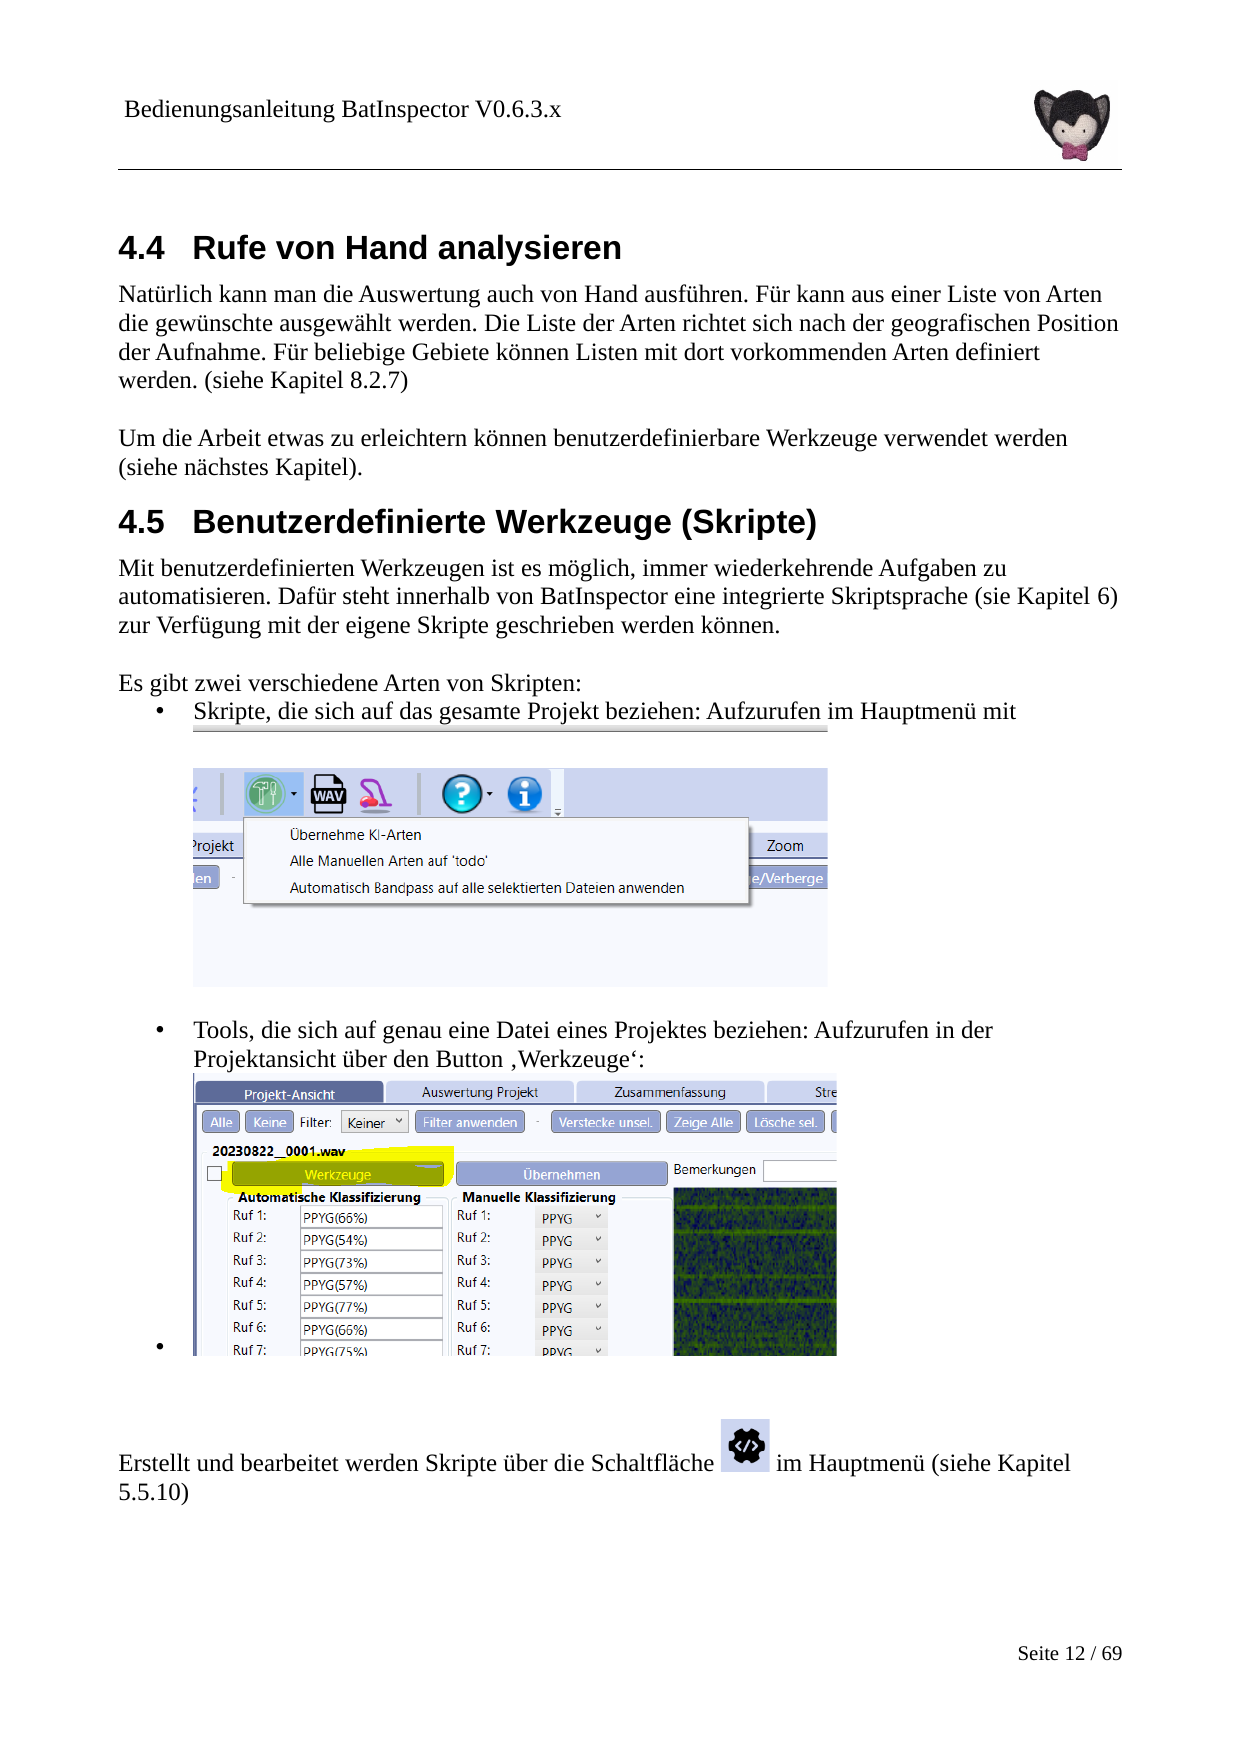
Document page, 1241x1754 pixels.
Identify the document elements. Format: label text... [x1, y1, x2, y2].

picture [193, 725, 828, 987]
text Es gibt zwei verschiedene Arten von Skripten: [118, 668, 1122, 696]
text Erstellt und bearbeitet werden Skripte über die Schaltfläche im Hauptmenü (siehe Kapitel 5.5.10) [118, 1418, 1122, 1506]
list Tools, die sich auf genau eine Datei eines Projektes beziehen: Aufzurufen in der Projektansicht über den Button ‚Werkzeuge‘: [156, 1016, 1122, 1073]
subtitle Benutzerdefinierte Werkzeuge (Skripte) [118, 501, 1122, 540]
list Skripte, die sich auf das gesamte Projekt beziehen: Aufzurufen im Hauptmenü mit [156, 696, 1122, 725]
text Mit benutzerdefinierten Werkzeugen ist es möglich, immer wiederkehrende Aufgaben zu automatisieren. Dafür steht innerhalb von BatInspector eine integrierte Skriptsprache (sie Kapitel 6) zur Verfügung mit der eigene Skripte geschrieben werden können. [118, 553, 1122, 639]
subtitle Rufe von Hand analysieren [118, 228, 1122, 267]
picture [720, 1418, 770, 1472]
text Natürlich kann man die Auswertung auch von Hand ausführen. Für kann aus einer Liste von Arten die gewünschte ausgewählt werden. Die Liste der Arten richtet sich nach der geografischen Position der Aufnahme. Für beliebige Gebiete können Listen mit dort vorkommenden Arten definiert werden. (siehe Kapitel 8.2.7) [118, 279, 1122, 394]
picture [1030, 80, 1119, 169]
picture [193, 1073, 837, 1356]
text Um die Arbeit etwas zu erleichtern können benutzerdefinierbare Werkzeuge verwendet werden (siehe nächstes Kapitel). [118, 423, 1122, 481]
